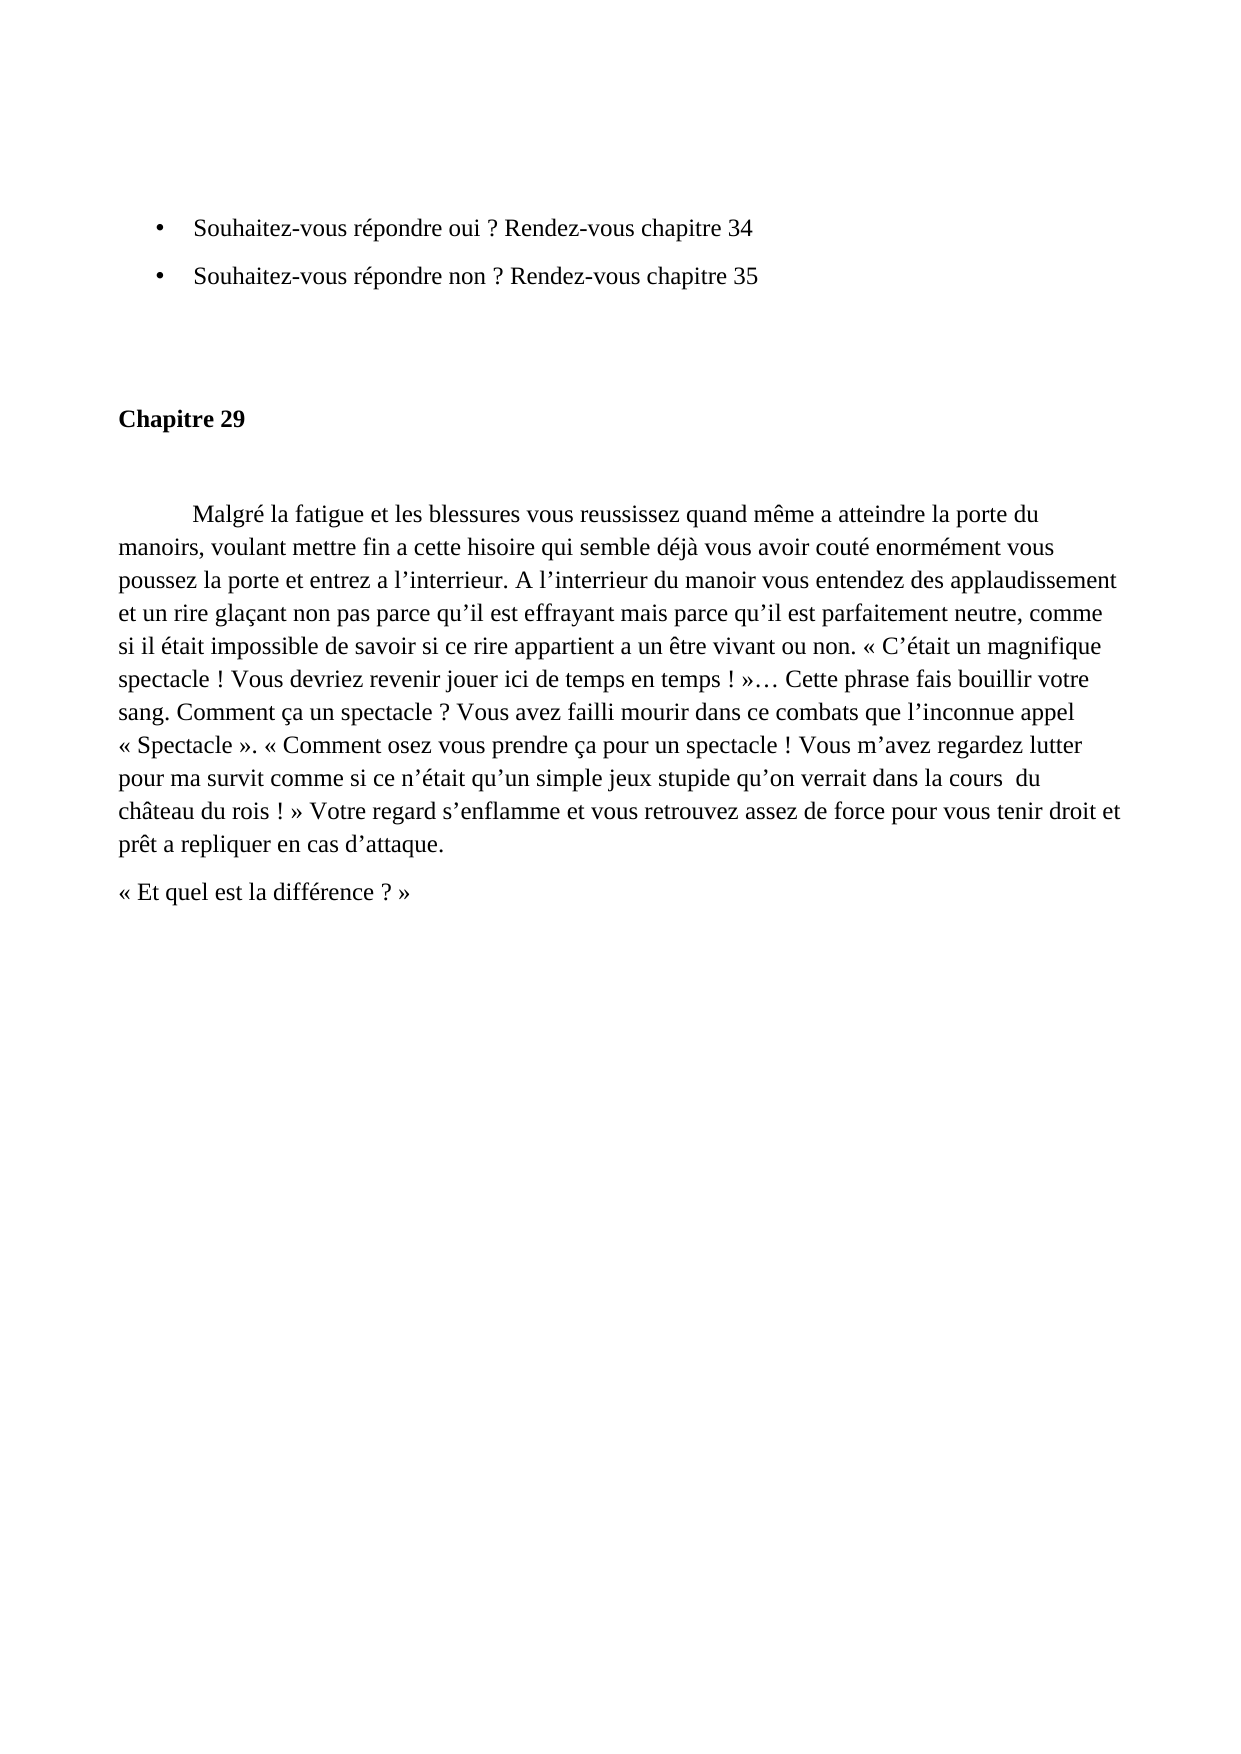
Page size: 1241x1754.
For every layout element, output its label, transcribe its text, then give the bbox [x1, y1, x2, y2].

list Souhaitez-vous répondre non ? Rendez-vous chapitre 35 [156, 261, 1122, 290]
text Chapitre 29 [118, 404, 1122, 432]
list Souhaitez-vous répondre oui ? Rendez-vous chapitre 34 [156, 213, 1122, 242]
text « Et quel est la différence ? » [118, 877, 1122, 906]
text Malgré la fatigue et les blessures vous reussissez quand même a atteindre la porte du manoirs, voulant mettre fin a cette hisoire qui semble déjà vous avoir couté enormément vous poussez la porte et entrez a l’interrieur. A l’interrieur du manoir vous entendez des applaudissement et un rire glaçant non pas parce qu’il est effrayant mais parce qu’il est parfaitement neutre, comme si il était impossible de savoir si ce rire appartient a un être vivant ou non. « C’était un magnifique spectacle ! Vous devriez revenir jouer ici de temps en temps ! »… Cette phrase fais bouillir votre sang. Comment ça un spectacle ? Vous avez failli mourir dans ce combats que l’inconnue appel « Spectacle ». « Comment osez vous prendre ça pour un spectacle ! Vous m’avez regardez lutter pour ma survit comme si ce n’était qu’un simple jeux stupide qu’on verrait dans la cours du château du rois ! » Votre regard s’enflamme et vous retrouvez assez de force pour vous tenir droit et prêt a repliquer en cas d’attaque. [118, 499, 1122, 858]
